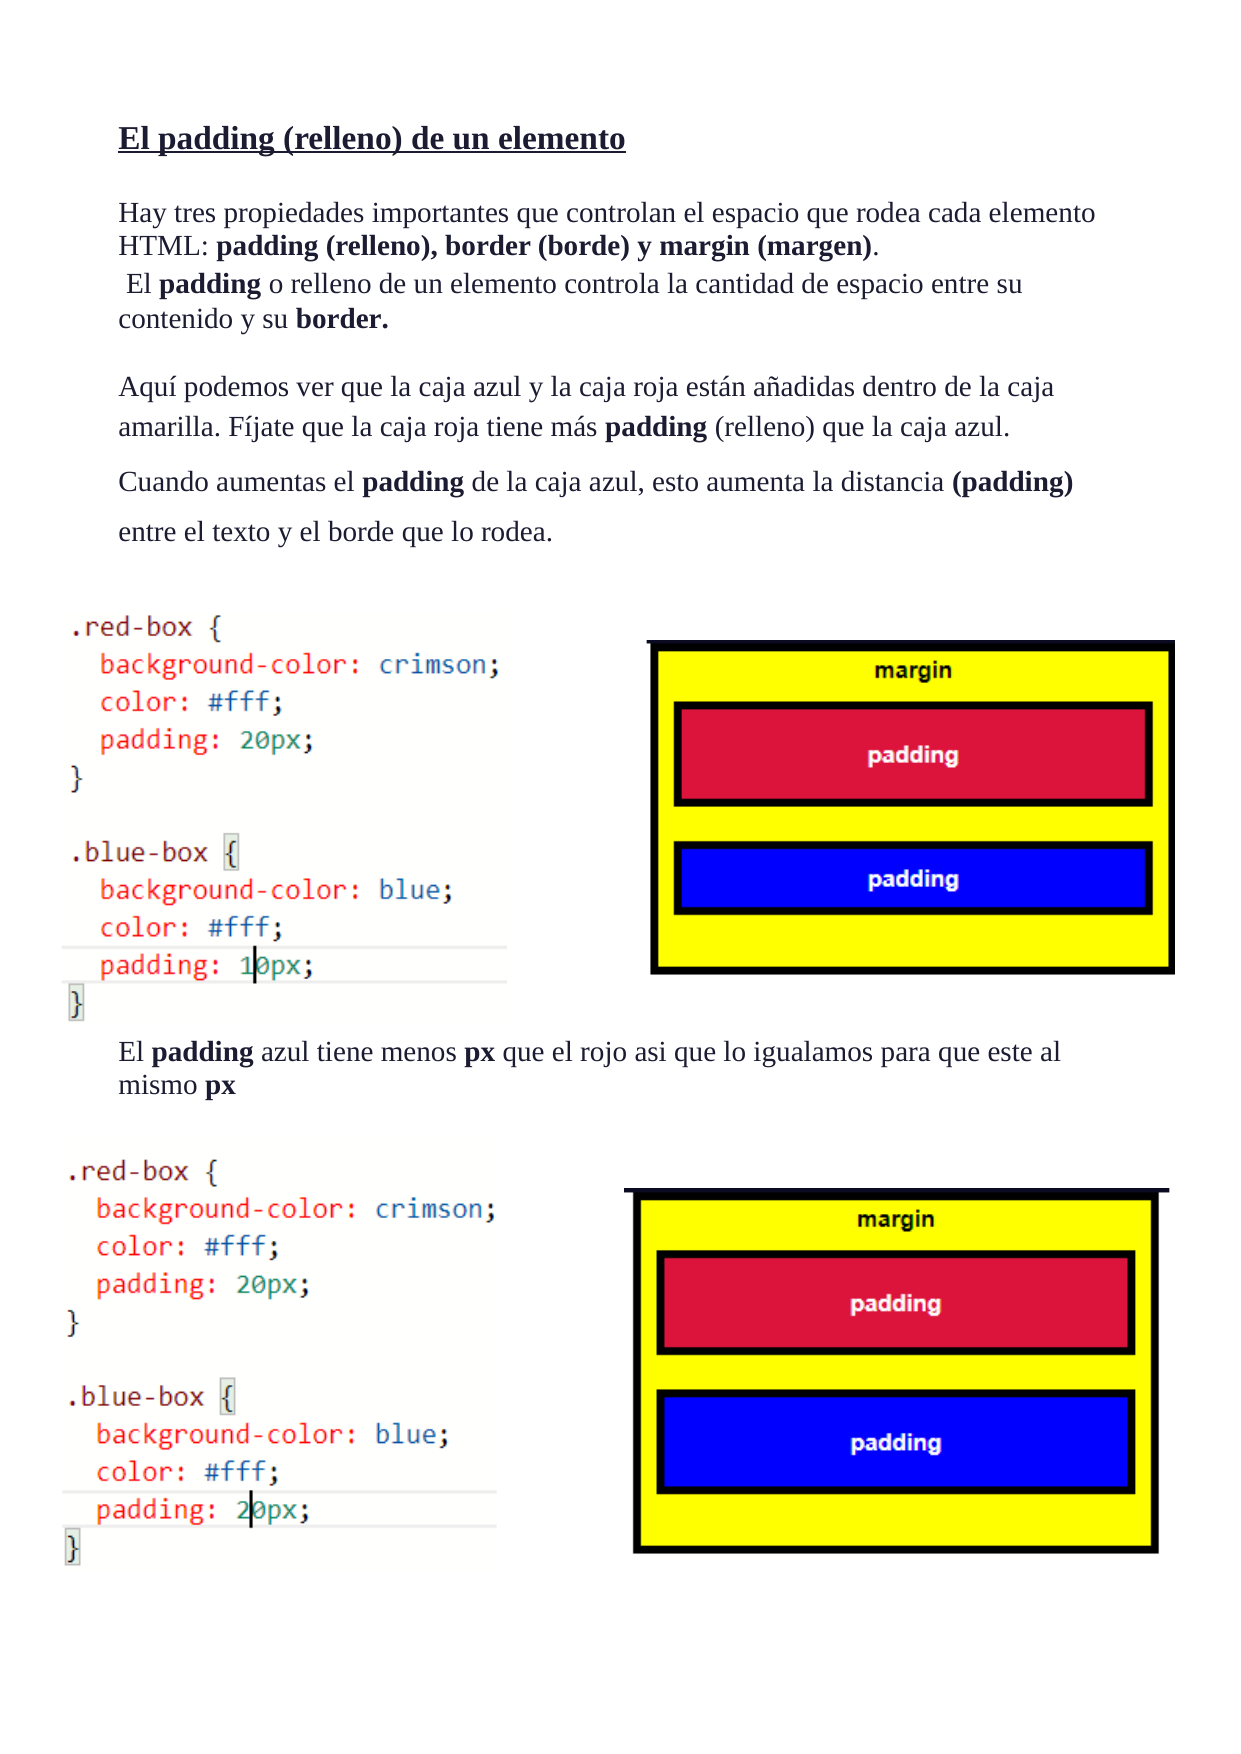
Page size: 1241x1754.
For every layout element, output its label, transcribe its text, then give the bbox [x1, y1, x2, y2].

text Aquí podemos ver que la caja azul y la caja roja están añadidas dentro de la caja amarilla. Fíjate que la caja roja tiene más padding (relleno) que la caja azul. [118, 369, 1122, 442]
text Hay tres propiedades importantes que controlan el espacio que rodea cada elemento HTML: padding (relleno), border (borde) y margin (margen). [118, 195, 1122, 262]
picture [624, 1188, 1170, 1582]
picture [62, 1135, 497, 1572]
text El padding o relleno de un elemento controla la cantidad de espacio entre su contenido y su border. [118, 262, 1122, 335]
picture [61, 611, 507, 1026]
text El padding azul tiene menos px que el rojo asi que lo igualamos para que este al mismo px [118, 1034, 1122, 1101]
text El padding (relleno) de un elemento [118, 118, 1122, 156]
picture [646, 640, 1175, 978]
text Cuando aumentas el padding de la caja azul, esto aumenta la distancia (padding) entre el texto y el borde que lo rodea. [118, 464, 1122, 547]
